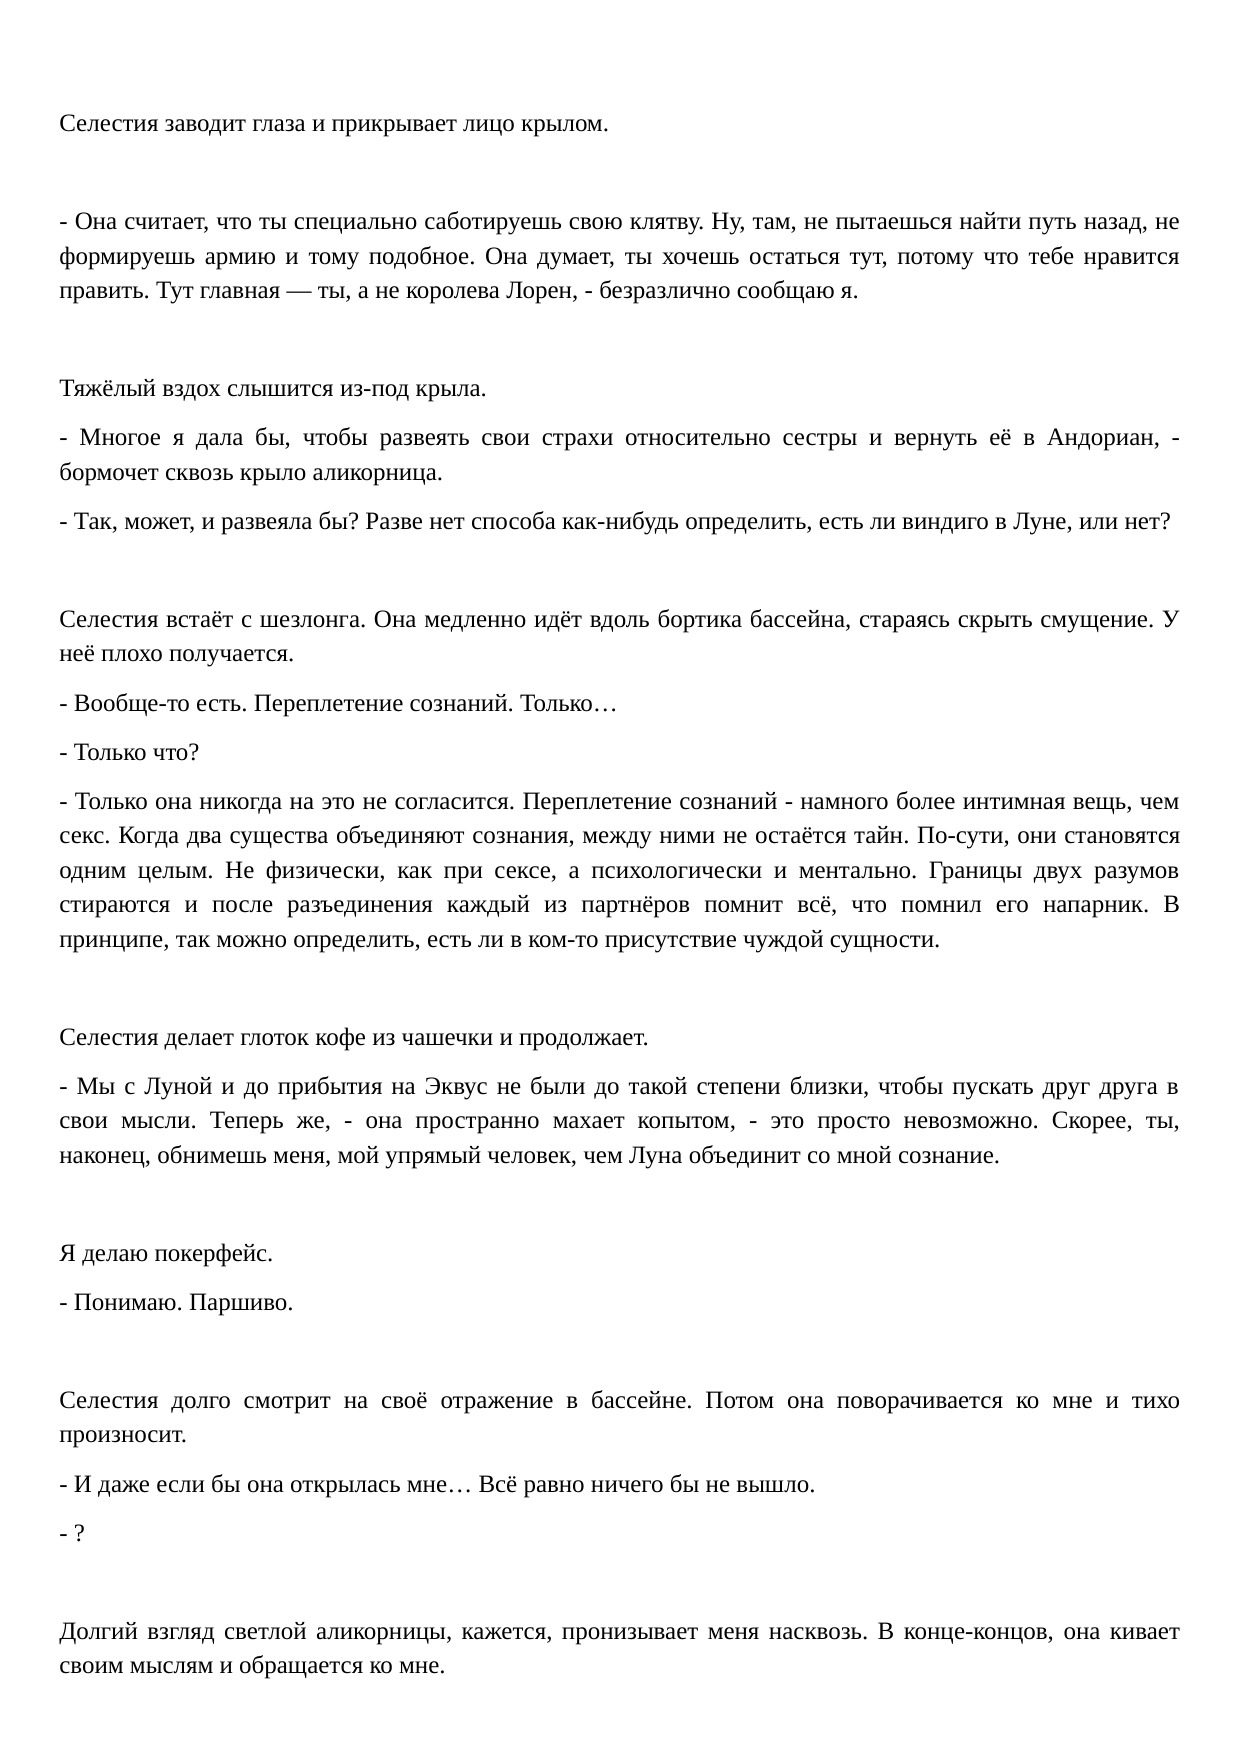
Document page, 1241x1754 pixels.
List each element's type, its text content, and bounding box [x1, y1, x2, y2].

text Селестия встаёт с шезлонга. Она медленно идёт вдоль бортика бассейна, стараясь скрыть смущение. У неё плохо получается. [59, 604, 1181, 667]
text Долгий взгляд светлой аликорницы, кажется, пронизывает меня насквозь. В конце-концов, она кивает своим мыслям и обращается ко мне. [59, 1616, 1181, 1679]
text - Вообще-то есть. Переплетение сознаний. Только… [59, 688, 1181, 716]
text Селестия заводит глаза и прикрывает лицо крылом. [59, 108, 1181, 137]
text - Мы с Луной и до прибытия на Эквус не были до такой степени близки, чтобы пускать друг друга в свои мысли. Теперь же, - она пространно махает копытом, - это просто невозможно. Скорее, ты, наконец, обнимешь меня, мой упрямый человек, чем Луна объединит со мной сознание. [59, 1071, 1181, 1168]
text - Только что? [59, 737, 1181, 765]
text Тяжёлый вздох слышится из-под крыла. [59, 373, 1181, 402]
text - Понимаю. Паршиво. [59, 1287, 1181, 1316]
text - И даже если бы она открылась мне… Всё равно ничего бы не вышло. [59, 1469, 1181, 1497]
text Селестия делает глоток кофе из чашечки и продолжает. [59, 1022, 1181, 1051]
text - Только она никогда на это не согласится. Переплетение сознаний - намного более интимная вещь, чем секс. Когда два существа объединяют сознания, между ними не остаётся тайн. По-сути, они становятся одним целым. Не физически, как при сексе, а психологически и ментально. Границы двух разумов стираются и после разъединения каждый из партнёров помнит всё, что помнил его напарник. В принципе, так можно определить, есть ли в ком-то присутствие чуждой сущности. [59, 786, 1181, 952]
text Селестия долго смотрит на своё отражение в бассейне. Потом она поворачивается ко мне и тихо произносит. [59, 1385, 1181, 1448]
text - Многое я дала бы, чтобы развеять свои страхи относительно сестры и вернуть её в Андориан, - бормочет сквозь крыло аликорница. [59, 422, 1181, 486]
text - ? [59, 1518, 1181, 1546]
text - Она считает, что ты специально саботируешь свою клятву. Ну, там, не пытаешься найти путь назад, не формируешь армию и тому подобное. Она думает, ты хочешь остаться тут, потому что тебе нравится править. Тут главная — ты, а не королева Лорен, - безразлично сообщаю я. [59, 206, 1181, 304]
text - Так, может, и развеяла бы? Разве нет способа как-нибудь определить, есть ли виндиго в Луне, или нет? [59, 506, 1181, 535]
text Я делаю покерфейс. [59, 1238, 1181, 1267]
